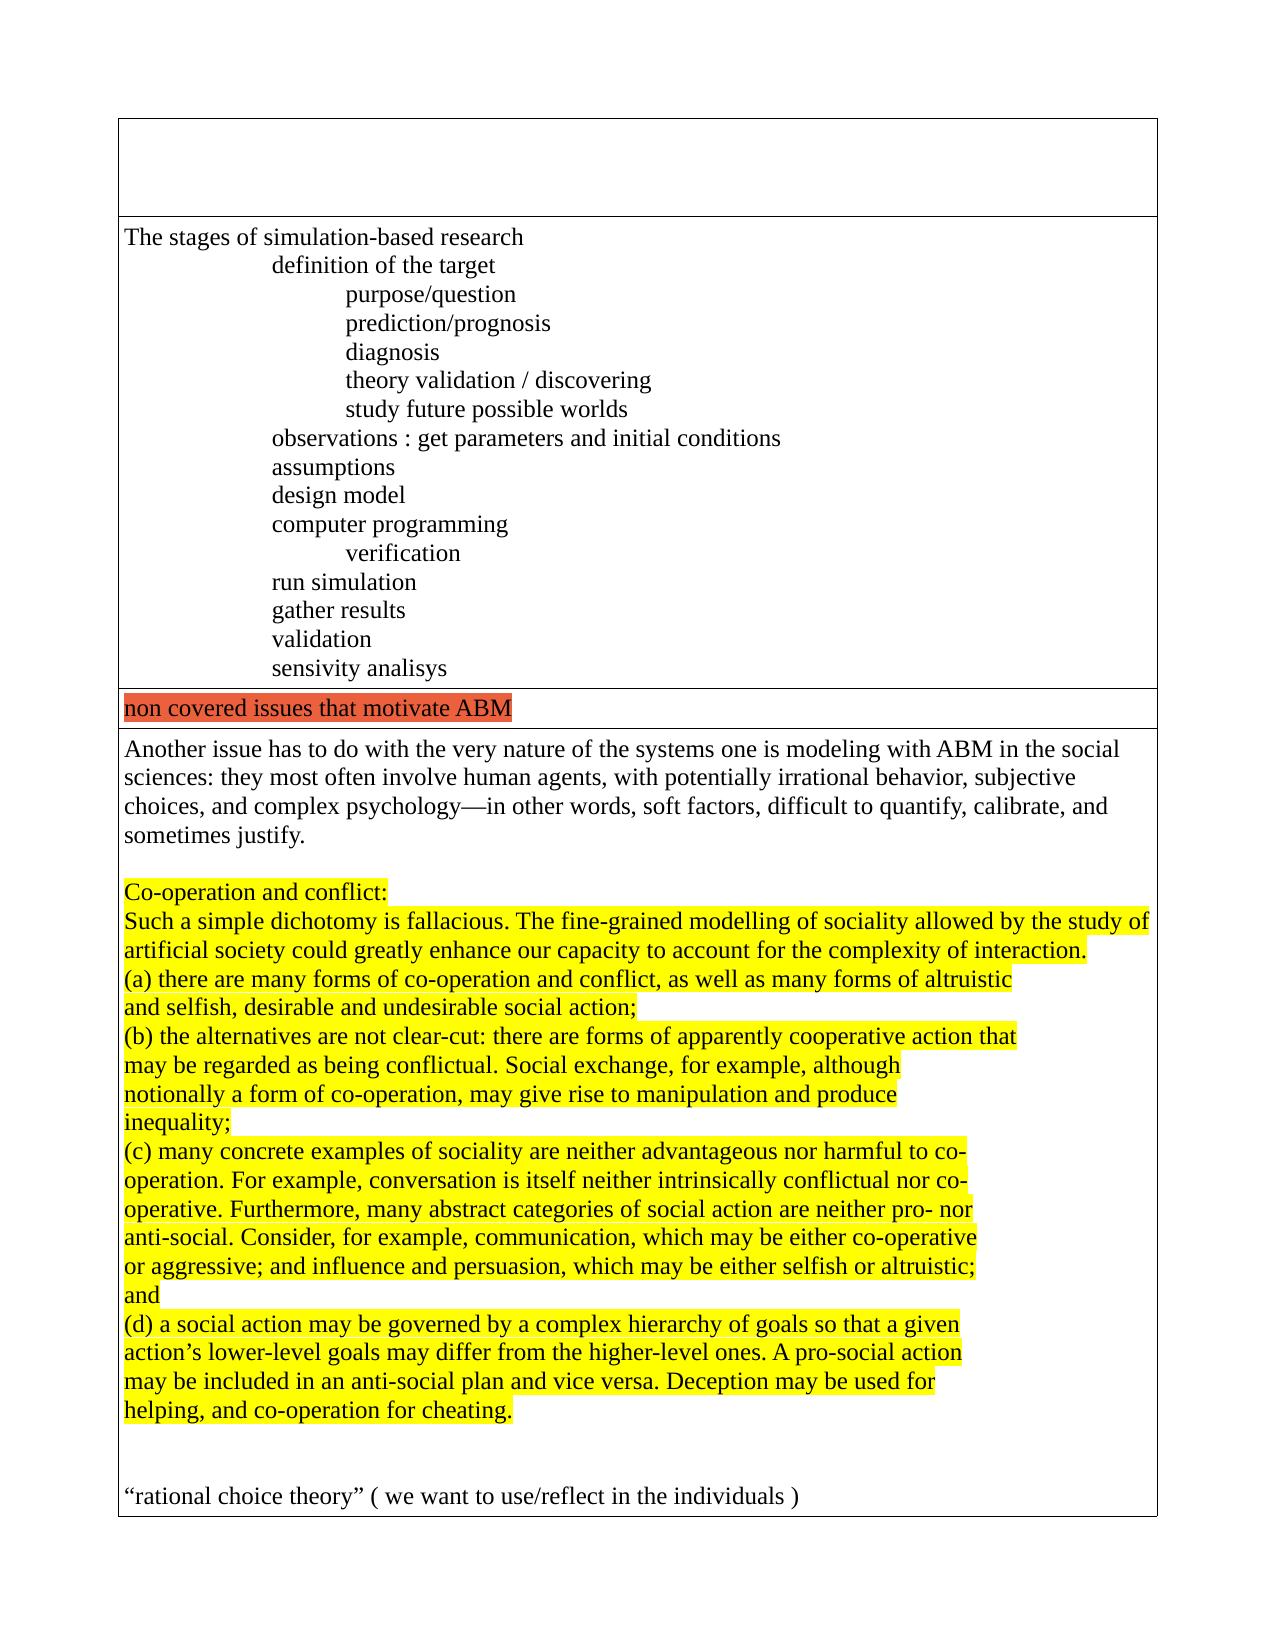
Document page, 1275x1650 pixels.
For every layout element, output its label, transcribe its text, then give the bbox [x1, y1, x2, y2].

table_cell The stages of simulation-based research definition of the target purpose/question prediction/prognosis diagnosis theory validation / discovering study future possible worlds observations : get parameters and initial conditions assumptions design model computer programming verification run simulation gather results validation sensivity analisys [119, 217, 1157, 687]
table_cell Another issue has to do with the very nature of the systems one is modeling with ABM in the social sciences: they most often involve human agents, with potentially irrational behavior, subjective choices, and complex psychology—in other words, soft factors, difficult to quantify, calibrate, and sometimes justify. Co-operation and conflict: Such a simple dichotomy is fallacious. The fine-grained modelling of sociality allowed by the study of artificial society could greatly enhance our capacity to account for the complexity of interaction. (a) there are many forms of co-operation and conflict, as well as many forms of altruistic and selfish, desirable and undesirable social action; (b) the alternatives are not clear-cut: there are forms of apparently cooperative action that may be regarded as being conflictual. Social exchange, for example, although notionally a form of co-operation, may give rise to manipulation and produce inequality; (c) many concrete examples of sociality are neither advantageous nor harmful to co- operation. For example, conversation is itself neither intrinsically conflictual nor co- operative. Furthermore, many abstract categories of social action are neither pro- nor anti-social. Consider, for example, communication, which may be either co-operative or aggressive; and influence and persuasion, which may be either selfish or altruistic; and (d) a social action may be governed by a complex hierarchy of goals so that a given action’s lower-level goals may differ from the higher-level ones. A pro-social action may be included in an anti-social plan and vice versa. Deception may be used for helping, and co-operation for cheating. “rational choice theory” ( we want to use/reflect in the individuals ) [119, 729, 1157, 1516]
table_cell [119, 119, 1157, 216]
table_cell non covered issues that motivate ABM [119, 689, 1157, 728]
